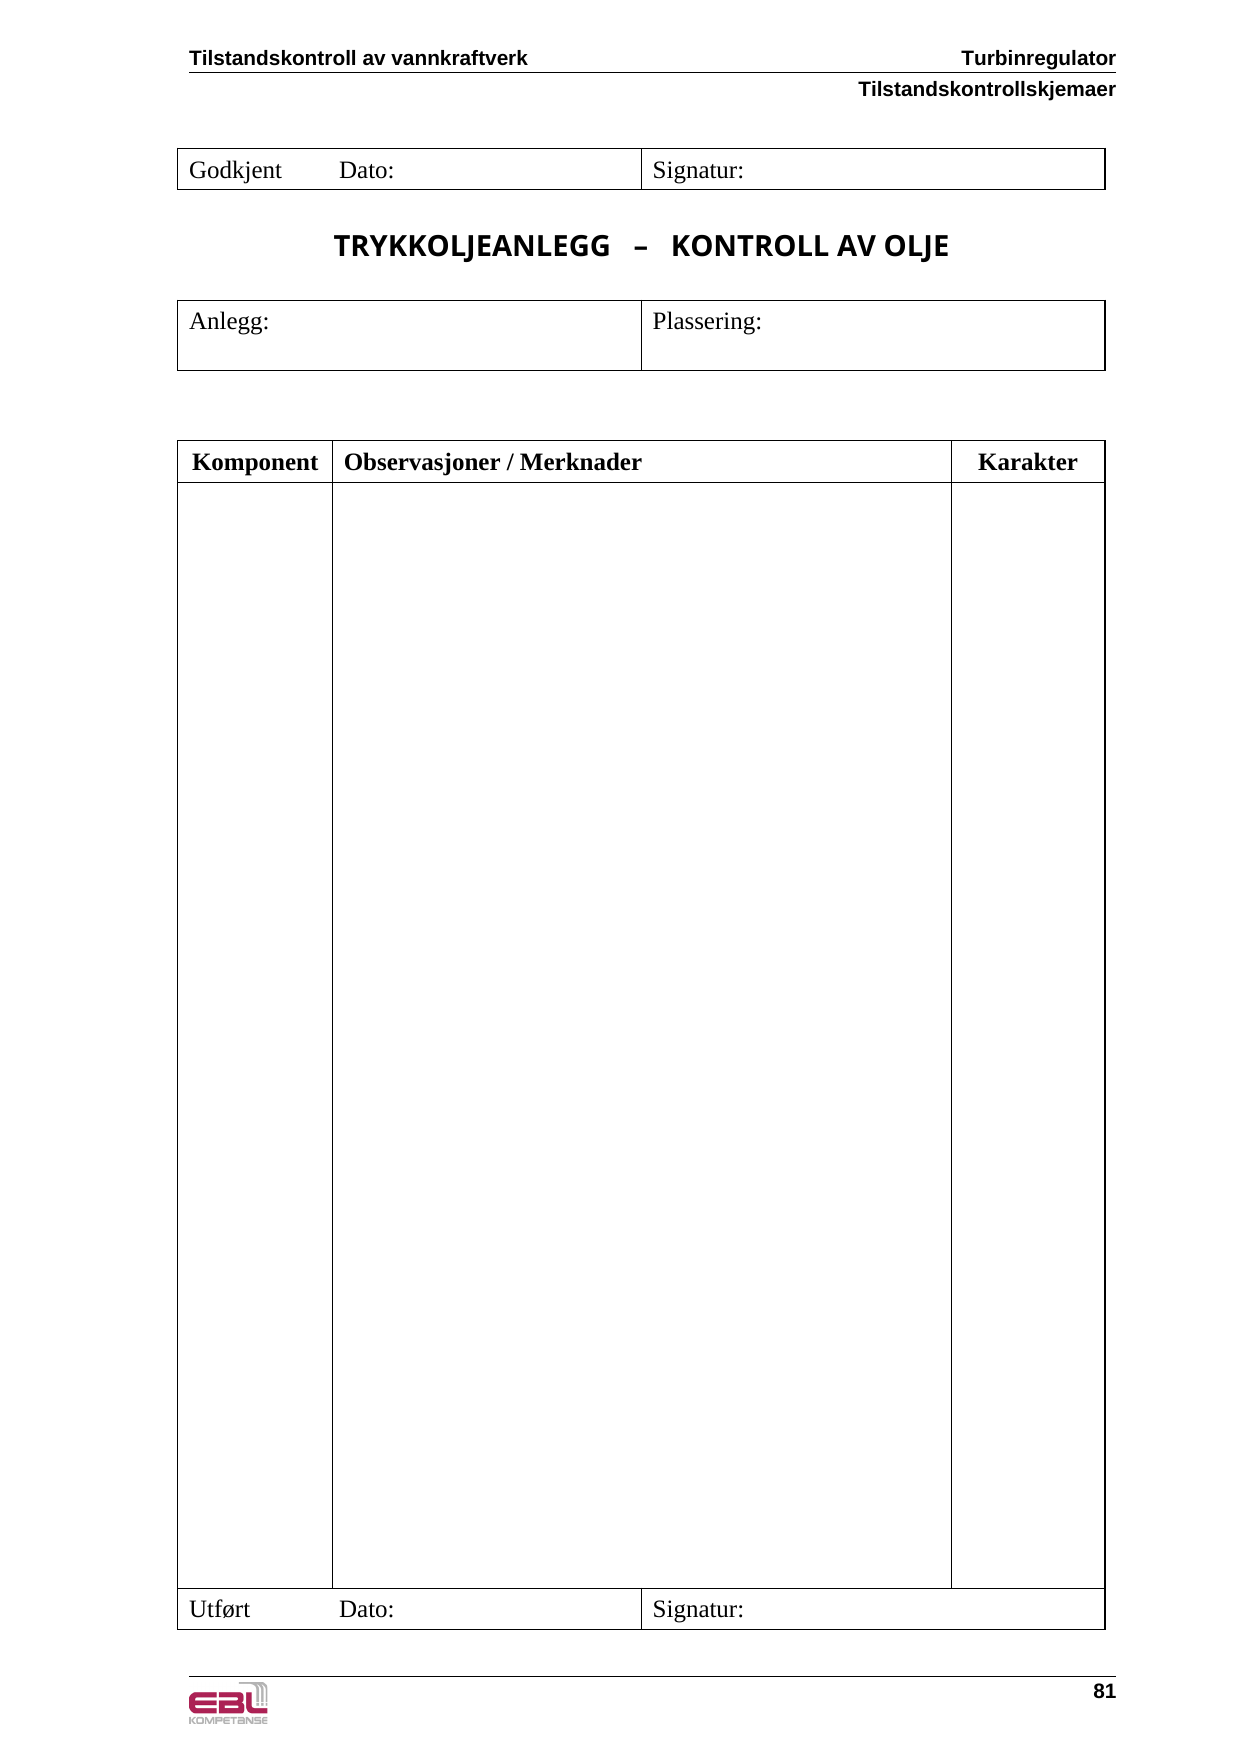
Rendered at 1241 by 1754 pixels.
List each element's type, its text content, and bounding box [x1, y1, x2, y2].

table_cell [178, 483, 332, 1587]
table_cell Plassering: [642, 301, 1104, 370]
table_header TRYKKOLJEANLEGG – KONTROLL AV OLJE [178, 219, 1105, 299]
table_cell Utført Dato: [178, 1589, 641, 1629]
table_cell [178, 371, 641, 440]
table_cell [952, 483, 1104, 1587]
table_cell Anlegg: [178, 301, 641, 370]
table_cell Godkjent Dato: [178, 149, 641, 189]
table_cell Karakter [952, 441, 1104, 482]
table_cell Komponent [178, 441, 332, 482]
table_cell [333, 483, 951, 1587]
table_cell Observasjoner / Merknader [333, 441, 951, 482]
table_cell Signatur: [642, 149, 1104, 189]
picture [189, 1682, 268, 1724]
table_cell [641, 371, 1105, 440]
table_cell Signatur: [642, 1589, 1104, 1629]
